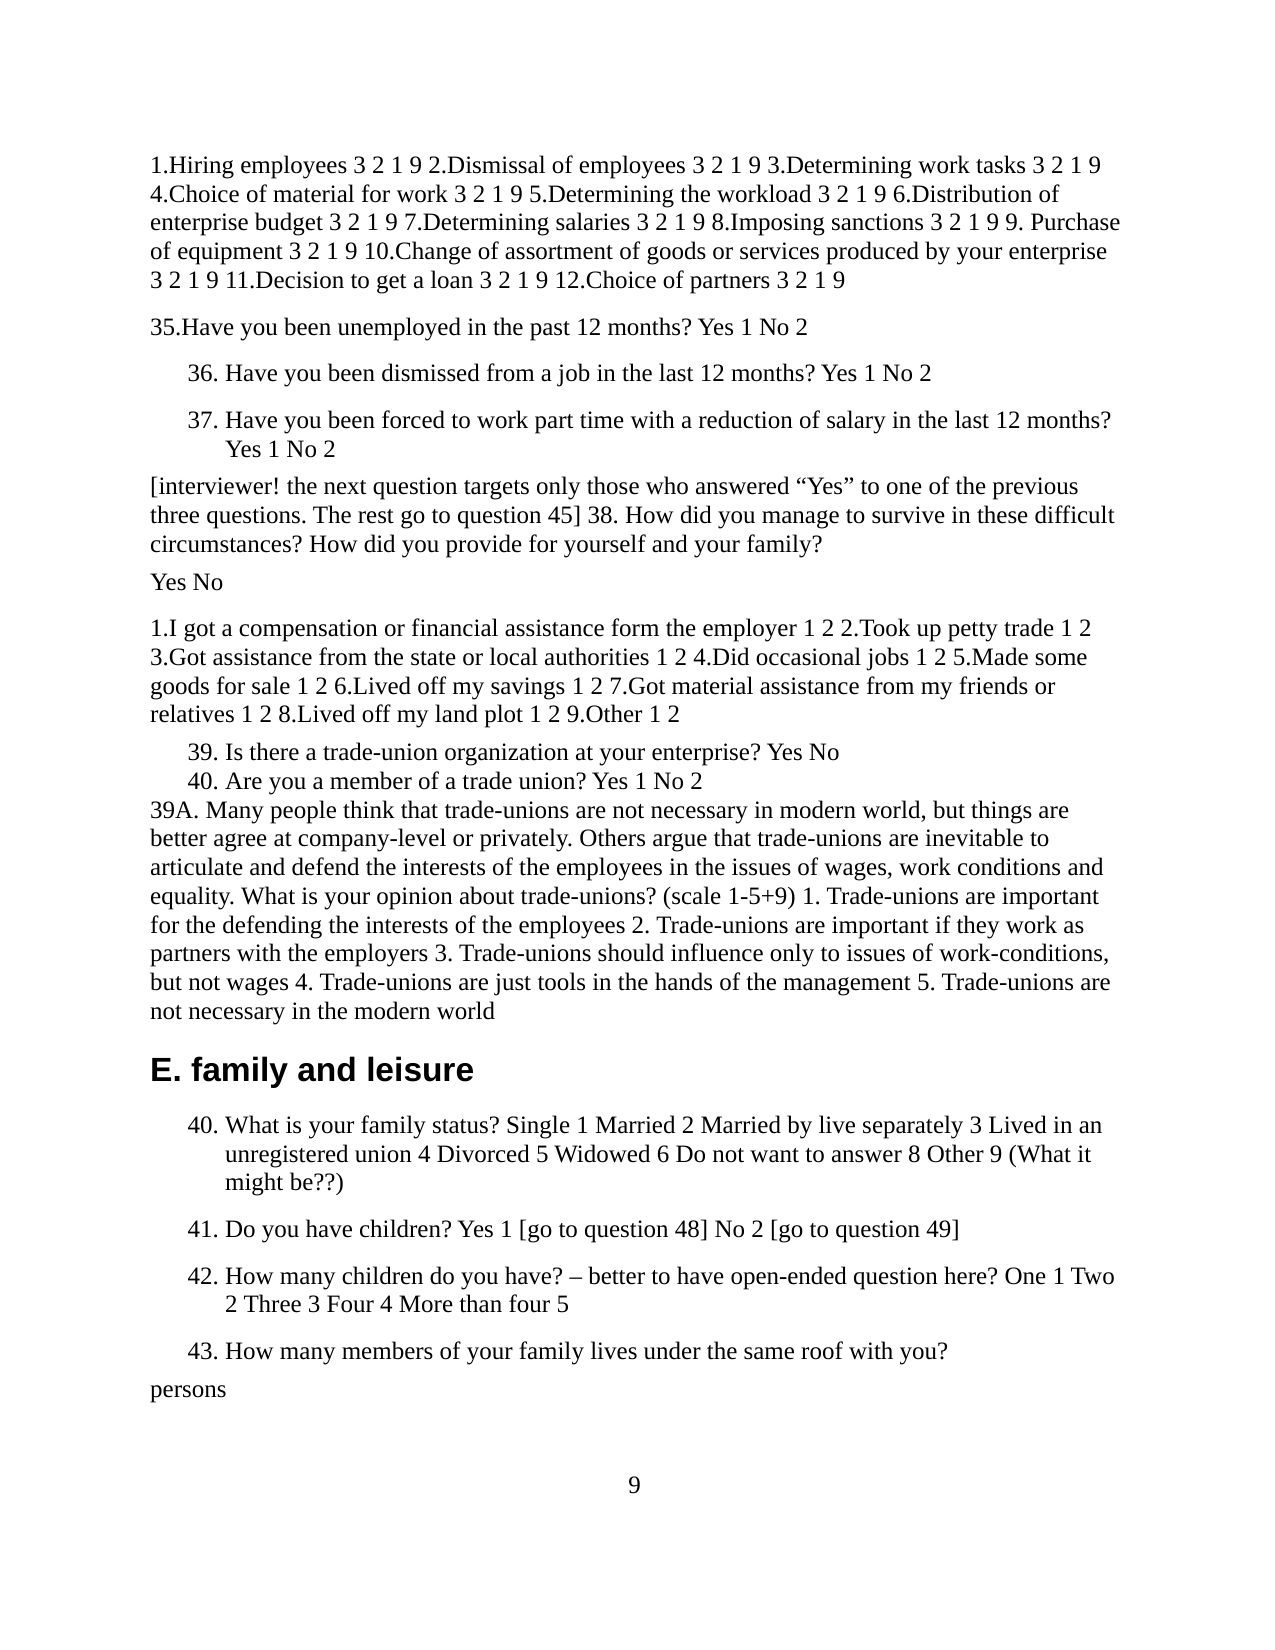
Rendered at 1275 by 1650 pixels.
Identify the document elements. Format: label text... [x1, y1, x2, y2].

text Yes No [150, 567, 1125, 595]
list Have you been dismissed from a job in the last 12 months? Yes 1 No 2 [187, 358, 1125, 387]
text persons [150, 1374, 1125, 1403]
subtitle E. family and leisure [150, 1050, 1125, 1088]
list How many children do you have? – better to have open-ended question here? One 1 Two 2 Three 3 Four 4 More than four 5 [187, 1261, 1125, 1318]
list Have you been forced to work part time with a reduction of salary in the last 12 months? Yes 1 No 2 [187, 405, 1125, 462]
text [interviewer! the next question targets only those who answered “Yes” to one of the previous three questions. The rest go to question 45] 38. How did you manage to survive in these difficult circumstances? How did you provide for yourself and your family? [150, 471, 1125, 558]
list How many members of your family lives under the same roof with you? [187, 1336, 1125, 1365]
list What is your family status? Single 1 Married 2 Married by live separately 3 Lived in an unregistered union 4 Divorced 5 Widowed 6 Do not want to answer 8 Other 9 (What it might be??) [187, 1110, 1125, 1196]
list Is there a trade-union organization at your enterprise? Yes No [187, 737, 1125, 766]
list Are you a member of a trade union? Yes 1 No 2 [187, 766, 1125, 795]
list Do you have children? Yes 1 [go to question 48] No 2 [go to question 49] [187, 1214, 1125, 1243]
text 39A. Many people think that trade-unions are not necessary in modern world, but things are better agree at company-level or privately. Others argue that trade-unions are inevitable to articulate and defend the interests of the employees in the issues of wages, work conditions and equality. What is your opinion about trade-unions? (scale 1-5+9) 1. Trade-unions are important for the defending the interests of the employees 2. Trade-unions are important if they work as partners with the employers 3. Trade-unions should influence only to issues of work-conditions, but not wages 4. Trade-unions are just tools in the hands of the management 5. Trade-unions are not necessary in the modern world [150, 795, 1125, 1025]
text 1.I got a compensation or financial assistance form the employer 1 2 2.Took up petty trade 1 2 3.Got assistance from the state or local authorities 1 2 4.Did occasional jobs 1 2 5.Made some goods for sale 1 2 6.Lived off my savings 1 2 7.Got material assistance from my friends or relatives 1 2 8.Lived off my land plot 1 2 9.Other 1 2 [150, 613, 1125, 728]
text 35.Have you been unemployed in the past 12 months? Yes 1 No 2 [150, 312, 1125, 340]
text 1.Hiring employees 3 2 1 9 2.Dismissal of employees 3 2 1 9 3.Determining work tasks 3 2 1 9 4.Choice of material for work 3 2 1 9 5.Determining the workload 3 2 1 9 6.Distribution of enterprise budget 3 2 1 9 7.Determining salaries 3 2 1 9 8.Imposing sanctions 3 2 1 9 9. Purchase of equipment 3 2 1 9 10.Change of assortment of goods or services produced by your enterprise 3 2 1 9 11.Decision to get a loan 3 2 1 9 12.Choice of partners 3 2 1 9 [150, 150, 1125, 294]
